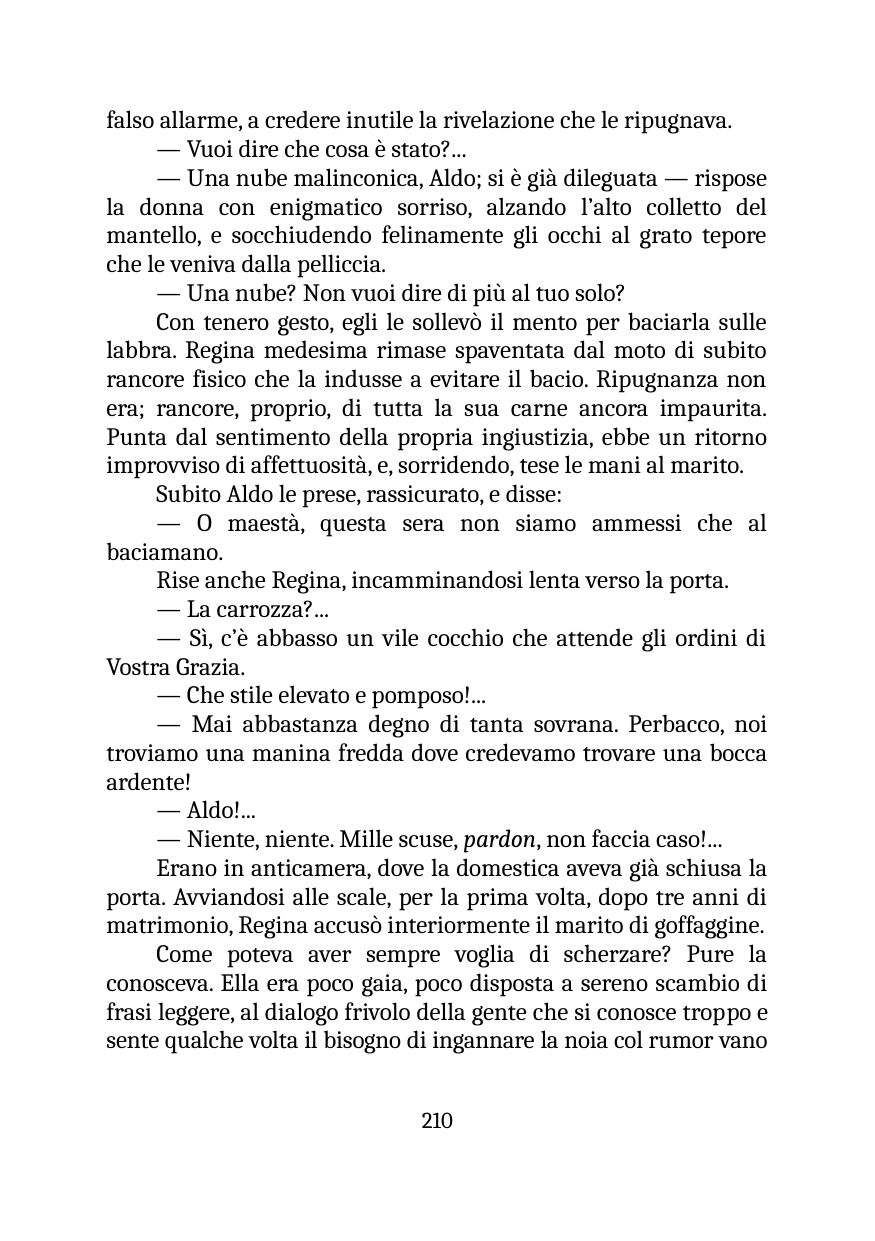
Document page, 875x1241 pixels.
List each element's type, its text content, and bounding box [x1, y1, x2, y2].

text — Una nube? Non vuoi dire di più al tuo solo? [106, 279, 768, 307]
text — Che stile elevato e pomposo!... [106, 681, 768, 710]
text — Vuoi dire che cosa è stato?... [106, 135, 768, 164]
text — Mai abbastanza degno di tanta sovrana. Perbacco, noi troviamo una manina fredda dove credevamo trovare una bocca ardente! [106, 710, 768, 796]
text — Aldo!... [106, 796, 768, 825]
text — Una nube malinconica, Aldo; si è già dileguata — rispose la donna con enigmatico sorriso, alzando l’alto colletto del mantello, e socchiudendo felinamente gli occhi al grato tepore che le veniva dalla pelliccia. [106, 164, 768, 279]
text Come poteva aver sempre voglia di scherzare? Pure la conosceva. Ella era poco gaia, poco disposta a sereno scambio di frasi leggere, al dialogo frivolo della gente che si conosce troppo e sente qualche volta il bisogno di ingannare la noia col rumor vano [106, 940, 768, 1055]
text — O maestà, questa sera non siamo ammessi che al baciamano. [106, 509, 768, 566]
text — Sì, c’è abbasso un vile cocchio che attende gli ordini di Vostra Grazia. [106, 624, 768, 681]
text Erano in anticamera, dove la domestica aveva già schiusa la porta. Avviandosi alle scale, per la prima volta, dopo tre anni di matrimonio, Regina accusò interiormente il marito di goffaggine. [106, 854, 768, 940]
text Rise anche Regina, incamminandosi lenta verso la porta. [106, 566, 768, 595]
text Subito Aldo le prese, rassicurato, e disse: [106, 480, 768, 509]
text — La carrozza?... [106, 595, 768, 624]
text Con tenero gesto, egli le sollevò il mento per baciarla sulle labbra. Regina medesima rimase spaventata dal moto di subito rancore fisico che la indusse a evitare il bacio. Ripugnanza non era; rancore, proprio, di tutta la sua carne ancora impaurita. Punta dal sentimento della propria ingiustizia, ebbe un ritorno improvviso di affettuosità, e, sorridendo, tese le mani al marito. [106, 307, 768, 480]
text — Niente, niente. Mille scuse, pardon, non faccia caso!... [106, 825, 768, 854]
text falso allarme, a credere inutile la rivelazione che le ripugnava. [106, 106, 768, 135]
